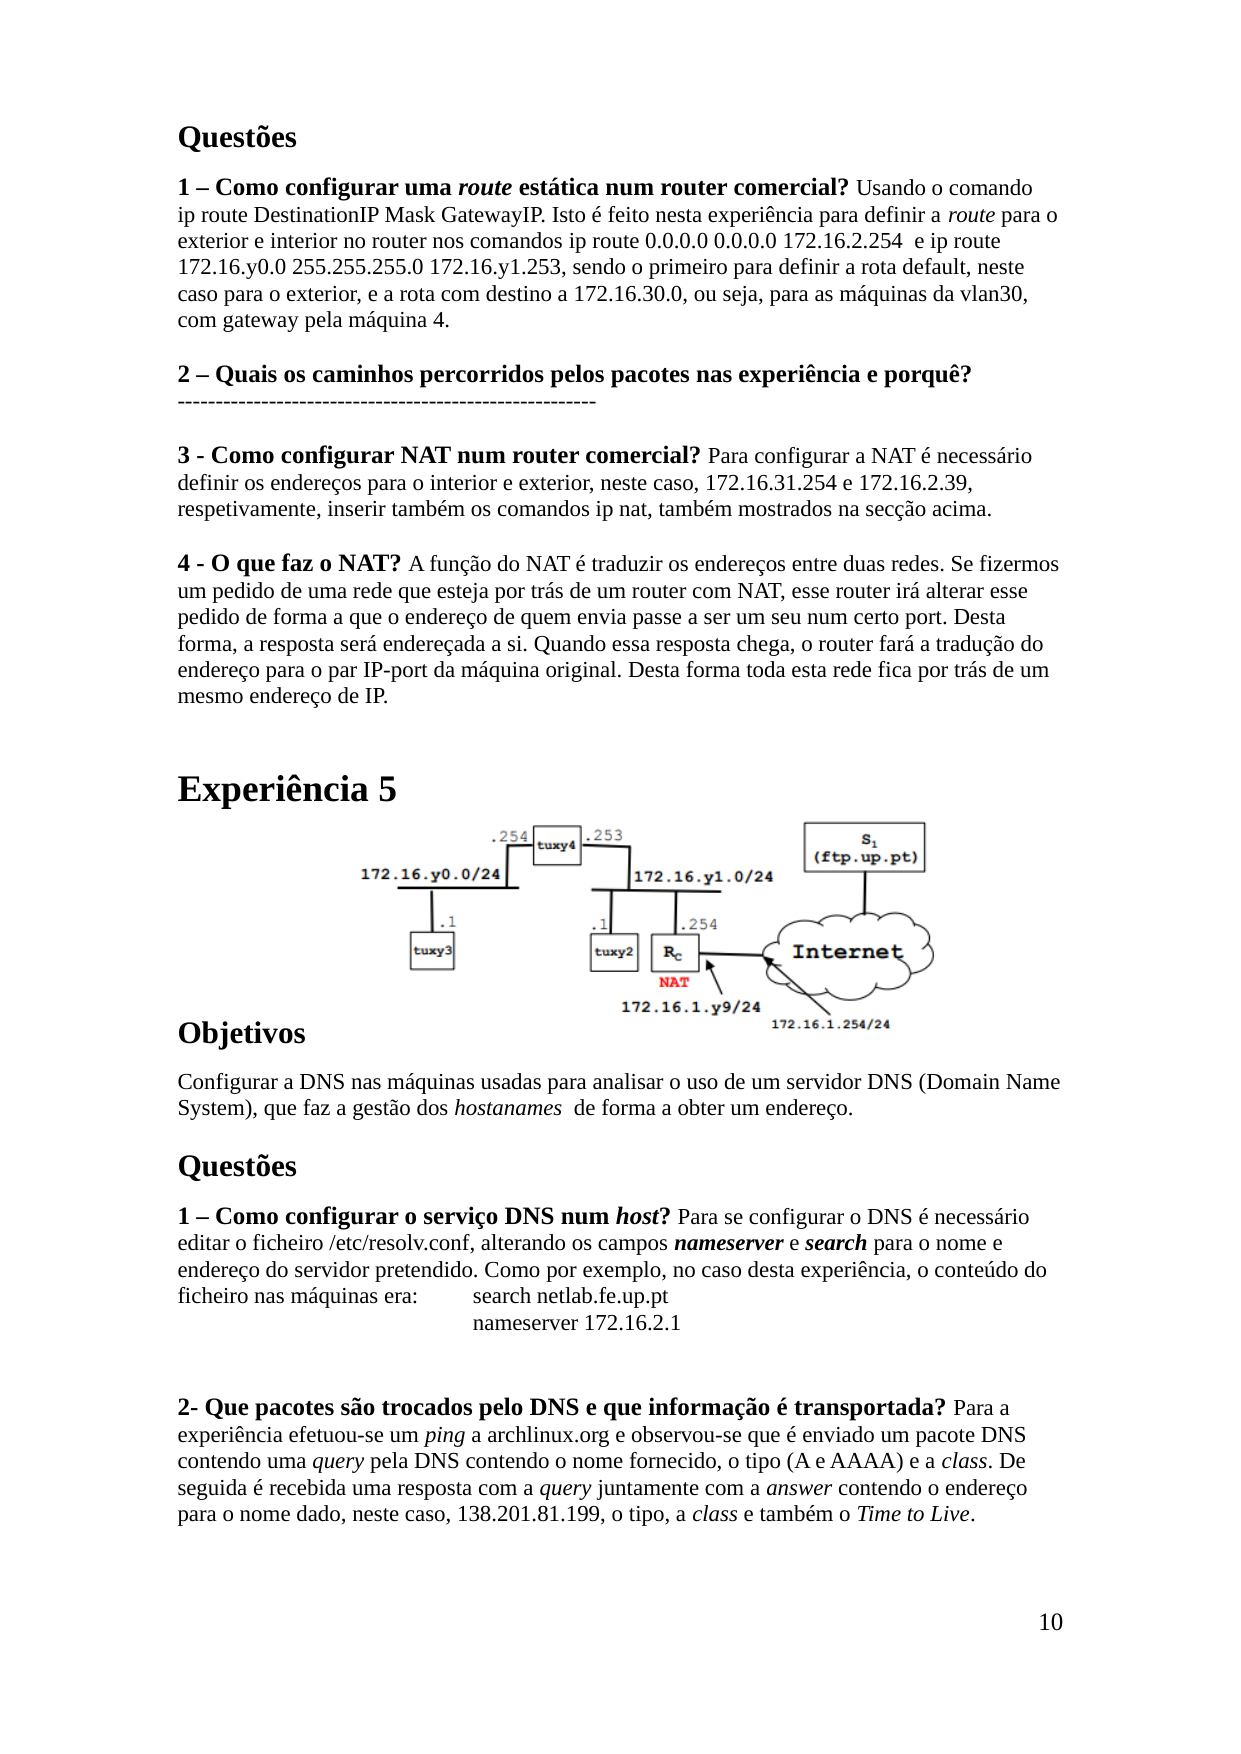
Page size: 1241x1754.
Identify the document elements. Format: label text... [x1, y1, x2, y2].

picture [344, 809, 949, 1056]
text 1 – Como configurar uma route estática num router comercial? Usando o comando [177, 172, 1063, 201]
text [949, 1014, 1063, 1050]
text 3 - Como configurar NAT num router comercial? Para configurar a NAT é necessário definir os endereços para o interior e exterior, neste caso, 172.16.31.254 e 172.16.2.39, respetivamente, inserir também os comandos ip nat, também mostrados na secção acima. [177, 440, 1063, 522]
text 2 – Quais os caminhos percorridos pelos pacotes nas experiência e porquê? [177, 359, 1063, 388]
text nameserver 172.16.2.1 [177, 1308, 1063, 1335]
text ip route DestinationIP Mask GatewayIP. Isto é feito nesta experiência para definir a route para o exterior e interior no router nos comandos ip route 0.0.0.0 0.0.0.0 172.16.2.254 e ip route 172.16.y0.0 255.255.255.0 172.16.y1.253, sendo o primeiro para definir a rota default, neste caso para o exterior, e a rota com destino a 172.16.30.0, ou seja, para as máquinas da vlan30, com gateway pela máquina 4. [177, 201, 1063, 332]
text Objetivos [177, 1014, 344, 1050]
text 1 – Como configurar o serviço DNS num host? Para se configurar o DNS é necessário editar o ficheiro /etc/resolv.conf, alterando os campos nameserver e search para o nome e endereço do servidor pretendido. Como por exemplo, no caso desta experiência, o conteúdo do ficheiro nas máquinas era: search netlab.fe.up.pt [177, 1201, 1063, 1308]
text 4 - O que faz o NAT? A função do NAT é traduzir os endereços entre duas redes. Se fizermos um pedido de uma rede que esteja por trás de um router com NAT, esse router irá alterar esse pedido de forma a que o endereço de quem envia passe a ser um seu num certo port. Desta forma, a resposta será endereçada a si. Quando essa resposta chega, o router fará a tradução do endereço para o par IP-port da máquina original. Desta forma toda esta rede fica por trás de um mesmo endereço de IP. [177, 548, 1063, 709]
text Questões [177, 1147, 1063, 1183]
text Configurar a DNS nas máquinas usadas para analisar o uso de um servidor DNS (Domain Name System), que faz a gestão dos hostanames de forma a obter um endereço. [177, 1068, 1063, 1121]
text Questões [177, 118, 1063, 154]
text ------------------------------------------------------- [177, 388, 1063, 414]
text Experiência 5 [177, 766, 1063, 809]
text 2- Que pacotes são trocados pelo DNS e que informação é transportada? Para a experiência efetuou-se um ping a archlinux.org e observou-se que é enviado um pacote DNS contendo uma query pela DNS contendo o nome fornecido, o tipo (A e AAAA) e a class. De seguida é recebida uma resposta com a query juntamente com a answer contendo o endereço para o nome dado, neste caso, 138.201.81.199, o tipo, a class e também o Time to Live. [177, 1392, 1063, 1527]
